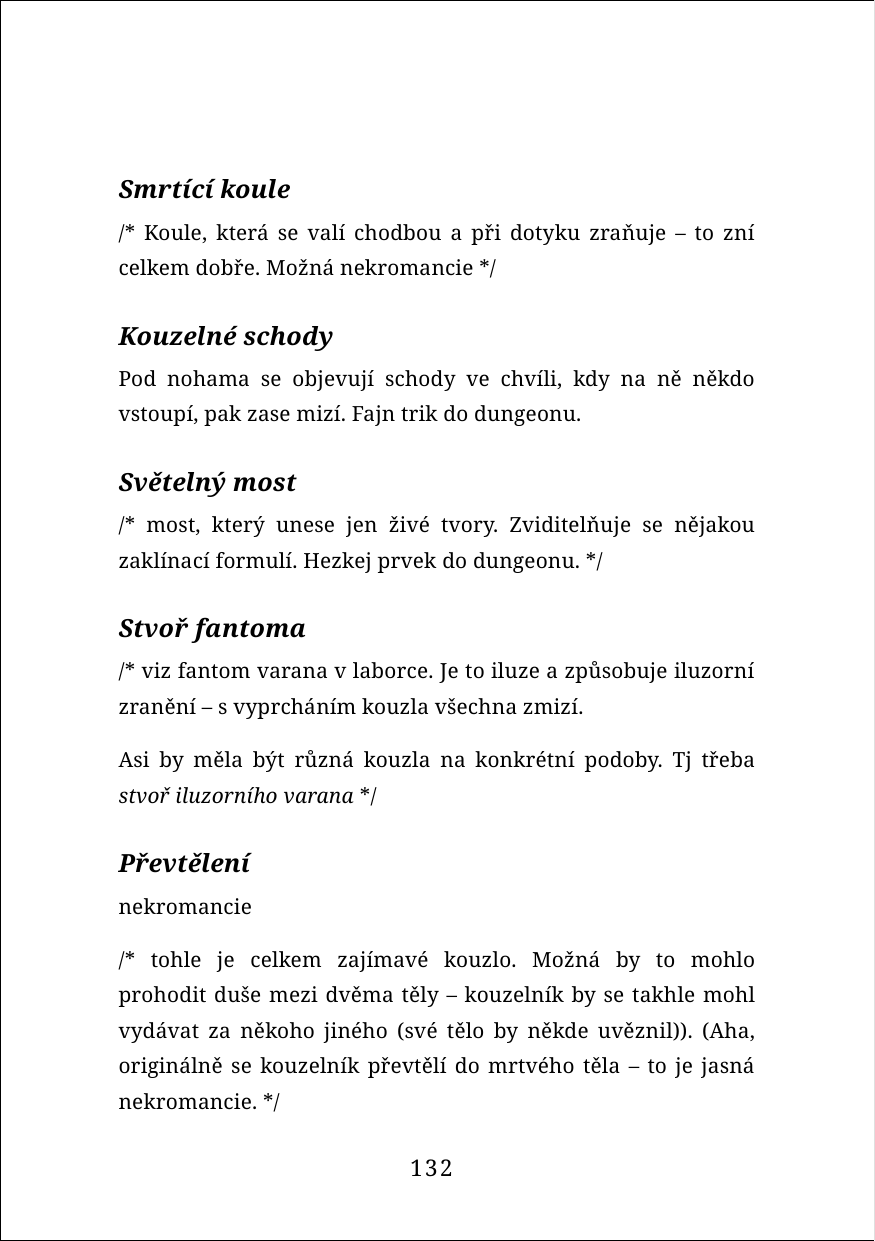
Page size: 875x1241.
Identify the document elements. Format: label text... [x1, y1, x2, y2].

subtitle Světelný most [118, 464, 756, 498]
text Asi by měla být různá kouzla na konkrétní podoby. Tj třeba stvoř iluzorního varana */ [118, 745, 756, 809]
subtitle Stvoř fantoma [118, 611, 756, 645]
text /* viz fantom varana v laborce. Je to iluze a způsobuje iluzorní zranění – s vyprcháním kouzla všechna zmizí. [118, 657, 756, 721]
subtitle Převtělení [118, 846, 756, 880]
text /* most, který unese jen živé tvory. Zviditelňuje se nějakou zaklínací formulí. Hezkej prvek do dungeonu. */ [118, 510, 756, 574]
subtitle Smrtící koule [118, 172, 756, 206]
text /* tohle je celkem zajímavé kouzlo. Možná by to mohlo prohodit duše mezi dvěma těly – kouzelník by se takhle mohl vydávat za někoho jiného (své tělo by někde uvěznil)). (Aha, originálně se kouzelník převtělí do mrtvého těla – to je jasná nekromancie. */ [118, 945, 756, 1116]
text Pod nohama se objevují schody ve chvíli, kdy na ně někdo vstoupí, pak zase mizí. Fajn trik do dungeonu. [118, 364, 756, 428]
text /* Koule, která se valí chodbou a při dotyku zraňuje – to zní celkem dobře. Možná nekromancie */ [118, 218, 756, 282]
text nekromancie [118, 892, 756, 920]
subtitle Kouzelné schody [118, 318, 756, 352]
